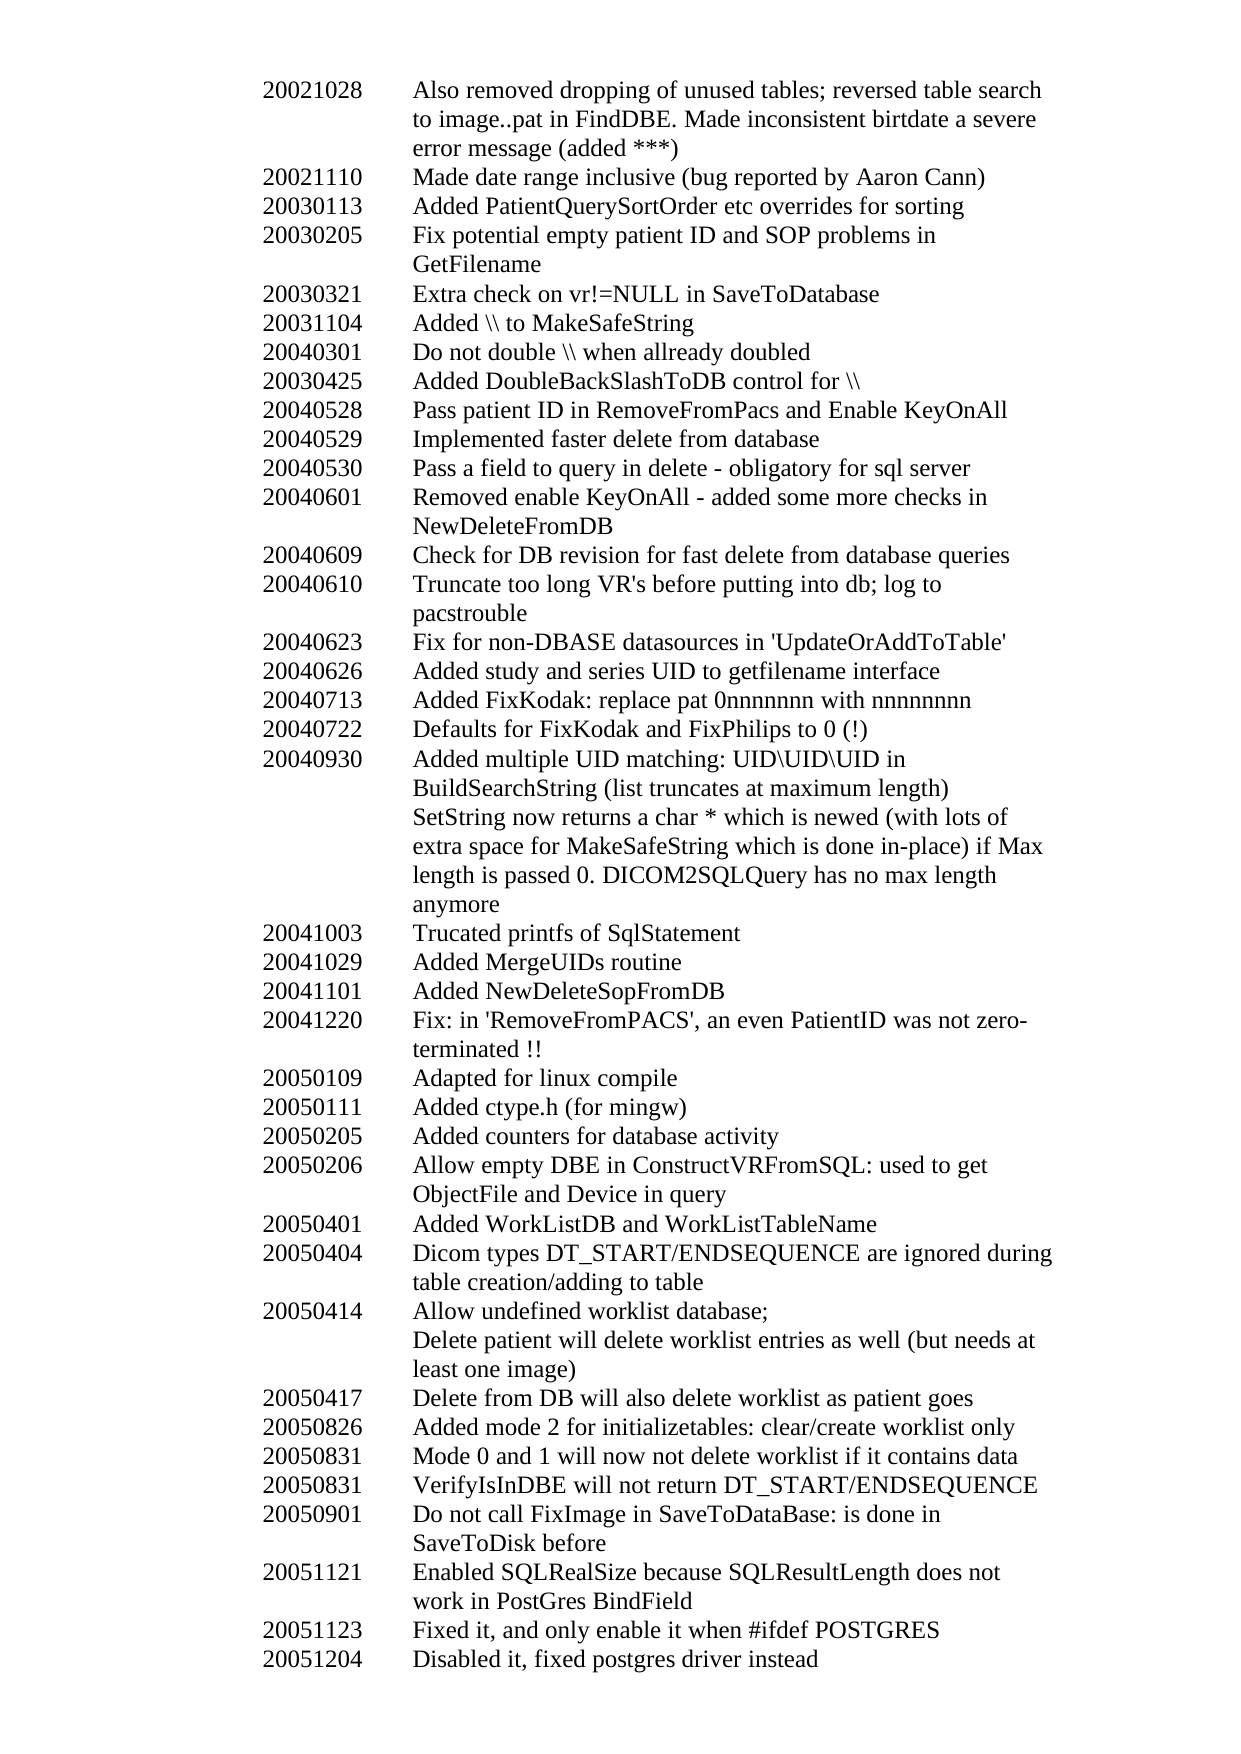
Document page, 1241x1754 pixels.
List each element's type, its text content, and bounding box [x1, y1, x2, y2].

text 20050414 Allow undefined worklist database; [262, 1296, 1053, 1325]
text 20050109 Adapted for linux compile [187, 1063, 1053, 1092]
text 20030113 Added PatientQuerySortOrder etc overrides for sorting [187, 191, 1053, 220]
text 20050417 Delete from DB will also delete worklist as patient goes [262, 1383, 1053, 1412]
text 20041029 Added MergeUIDs routine [187, 947, 1053, 976]
text 20050111 Added ctype.h (for mingw) [187, 1092, 1053, 1121]
text 20050404 Dicom types DT_START/ENDSEQUENCE are ignored during table creation/adding to table [262, 1237, 1053, 1296]
text 20040623 Fix for non-DBASE datasources in 'UpdateOrAddToTable' [187, 627, 1053, 656]
text 20040609 Check for DB revision for fast delete from database queries [262, 540, 1053, 569]
text 20040528 Pass patient ID in RemoveFromPacs and Enable KeyOnAll [187, 395, 1053, 424]
text 20040930 Added multiple UID matching: UID\UID\UID in BuildSearchString (list truncates at maximum length) [262, 743, 1053, 802]
text 20050401 Added WorkListDB and WorkListTableName [262, 1208, 1053, 1237]
text 20051123 Fixed it, and only enable it when #ifdef POSTGRES [187, 1615, 1053, 1644]
text 20041003 Trucated printfs of SqlStatement [187, 918, 1053, 947]
text 20040610 Truncate too long VR's before putting into db; log to pacstrouble [262, 569, 1053, 627]
text 20050205 Added counters for database activity [187, 1121, 1053, 1150]
text 20040722 Defaults for FixKodak and FixPhilips to 0 (!) [187, 714, 1053, 743]
text 20041220 Fix: in 'RemoveFromPACS', an even PatientID was not zero-terminated !! [262, 1005, 1053, 1063]
text 20040601 Removed enable KeyOnAll - added some more checks in NewDeleteFromDB [262, 482, 1053, 540]
text 20050826 Added mode 2 for initializetables: clear/create worklist only [262, 1412, 1053, 1441]
text 20040529 Implemented faster delete from database [187, 424, 1053, 453]
text SetString now returns a char * which is newed (with lots of extra space for MakeSafeString which is done in-place) if Max length is passed 0. DICOM2SQLQuery has no max length anymore [412, 802, 1053, 918]
text Delete patient will delete worklist entries as well (but needs at least one image) [262, 1325, 1053, 1383]
text 20041101 Added NewDeleteSopFromDB [187, 976, 1053, 1005]
text 20021028 Also removed dropping of unused tables; reversed table search to image..pat in FindDBE. Made inconsistent birtdate a severe error message (added ***) [262, 75, 1053, 162]
text 20031104 Added \\ to MakeSafeString [187, 307, 1053, 337]
text 20040530 Pass a field to query in delete - obligatory for sql server [187, 453, 1053, 482]
text 20050831 Mode 0 and 1 will now not delete worklist if it contains data [262, 1441, 1053, 1470]
text 20050206 Allow empty DBE in ConstructVRFromSQL: used to get ObjectFile and Device in query [262, 1150, 1053, 1208]
text 20050831 VerifyIsInDBE will not return DT_START/ENDSEQUENCE [262, 1470, 1053, 1499]
text 20040713 Added FixKodak: replace pat 0nnnnnnn with nnnnnnnn [187, 685, 1053, 714]
text 20050901 Do not call FixImage in SaveToDataBase: is done in SaveToDisk before [262, 1499, 1053, 1557]
text 20030425 Added DoubleBackSlashToDB control for \\ [187, 366, 1053, 395]
text 20030205 Fix potential empty patient ID and SOP problems in GetFilename [262, 220, 1053, 278]
text 20040626 Added study and series UID to getfilename interface [187, 656, 1053, 685]
text 20030321 Extra check on vr!=NULL in SaveToDatabase [187, 278, 1053, 307]
text 20021110 Made date range inclusive (bug reported by Aaron Cann) [187, 162, 1053, 191]
text 20051121 Enabled SQLRealSize because SQLResultLength does not work in PostGres BindField [262, 1557, 1053, 1615]
text 20051204 Disabled it, fixed postgres driver instead [187, 1644, 1053, 1673]
text 20040301 Do not double \\ when allready doubled [187, 337, 1053, 366]
